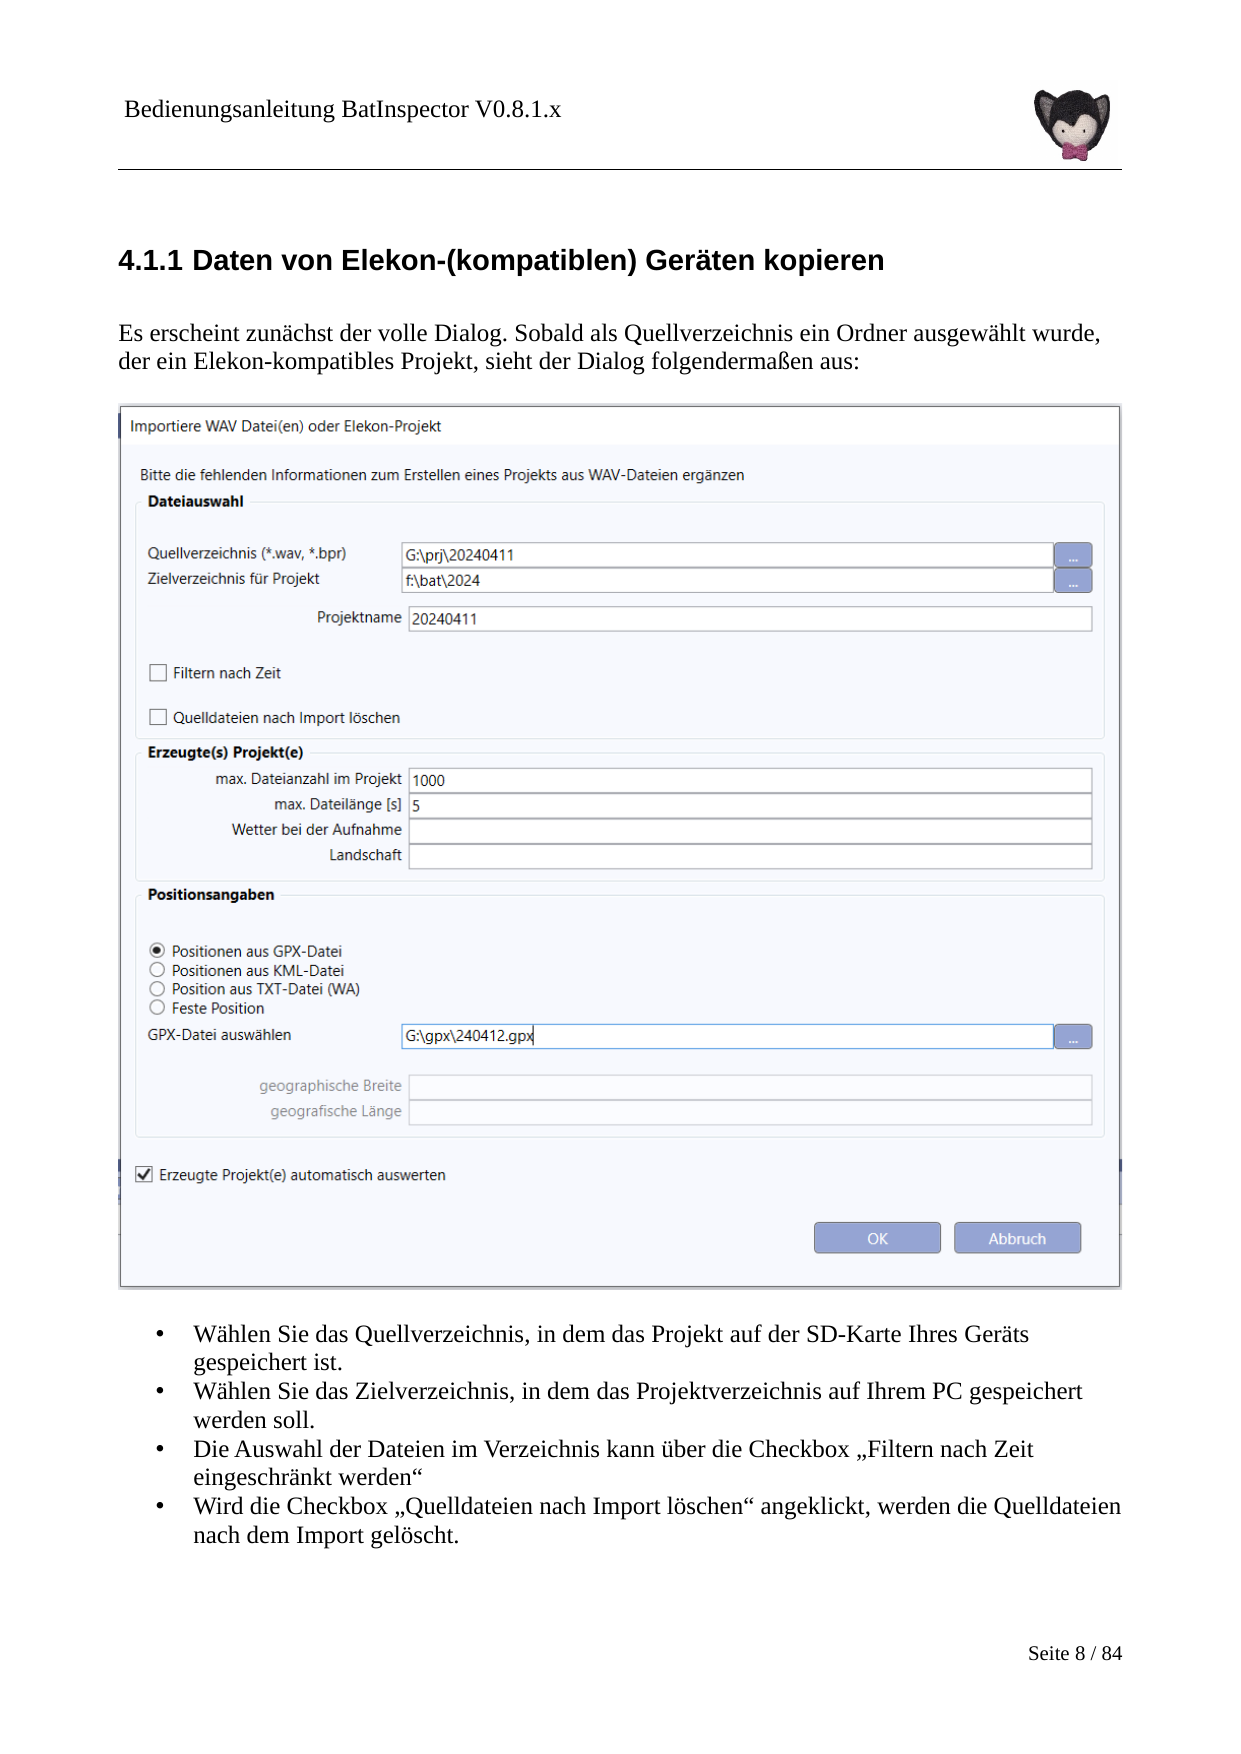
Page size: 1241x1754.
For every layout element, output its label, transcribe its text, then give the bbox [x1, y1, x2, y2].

picture [118, 403, 1123, 1290]
text Es erscheint zunächst der volle Dialog. Sobald als Quellverzeichnis ein Ordner ausgewählt wurde, der ein Elekon-kompatibles Projekt, sieht der Dialog folgendermaßen aus: [118, 318, 1122, 375]
subtitle Daten von Elekon-(kompatiblen) Geräten kopieren [118, 243, 1122, 276]
list Die Auswahl der Dateien im Verzeichnis kann über die Checkbox „Filtern nach Zeit eingeschränkt werden“ [156, 1434, 1122, 1491]
picture [1030, 80, 1119, 169]
list Wählen Sie das Quellverzeichnis, in dem das Projekt auf der SD-Karte Ihres Geräts gespeichert ist. [156, 1319, 1122, 1376]
list Wählen Sie das Zielverzeichnis, in dem das Projektverzeichnis auf Ihrem PC gespeichert werden soll. [156, 1376, 1122, 1434]
list Wird die Checkbox „Quelldateien nach Import löschen“ angeklickt, werden die Quelldateien nach dem Import gelöscht. [156, 1491, 1122, 1549]
